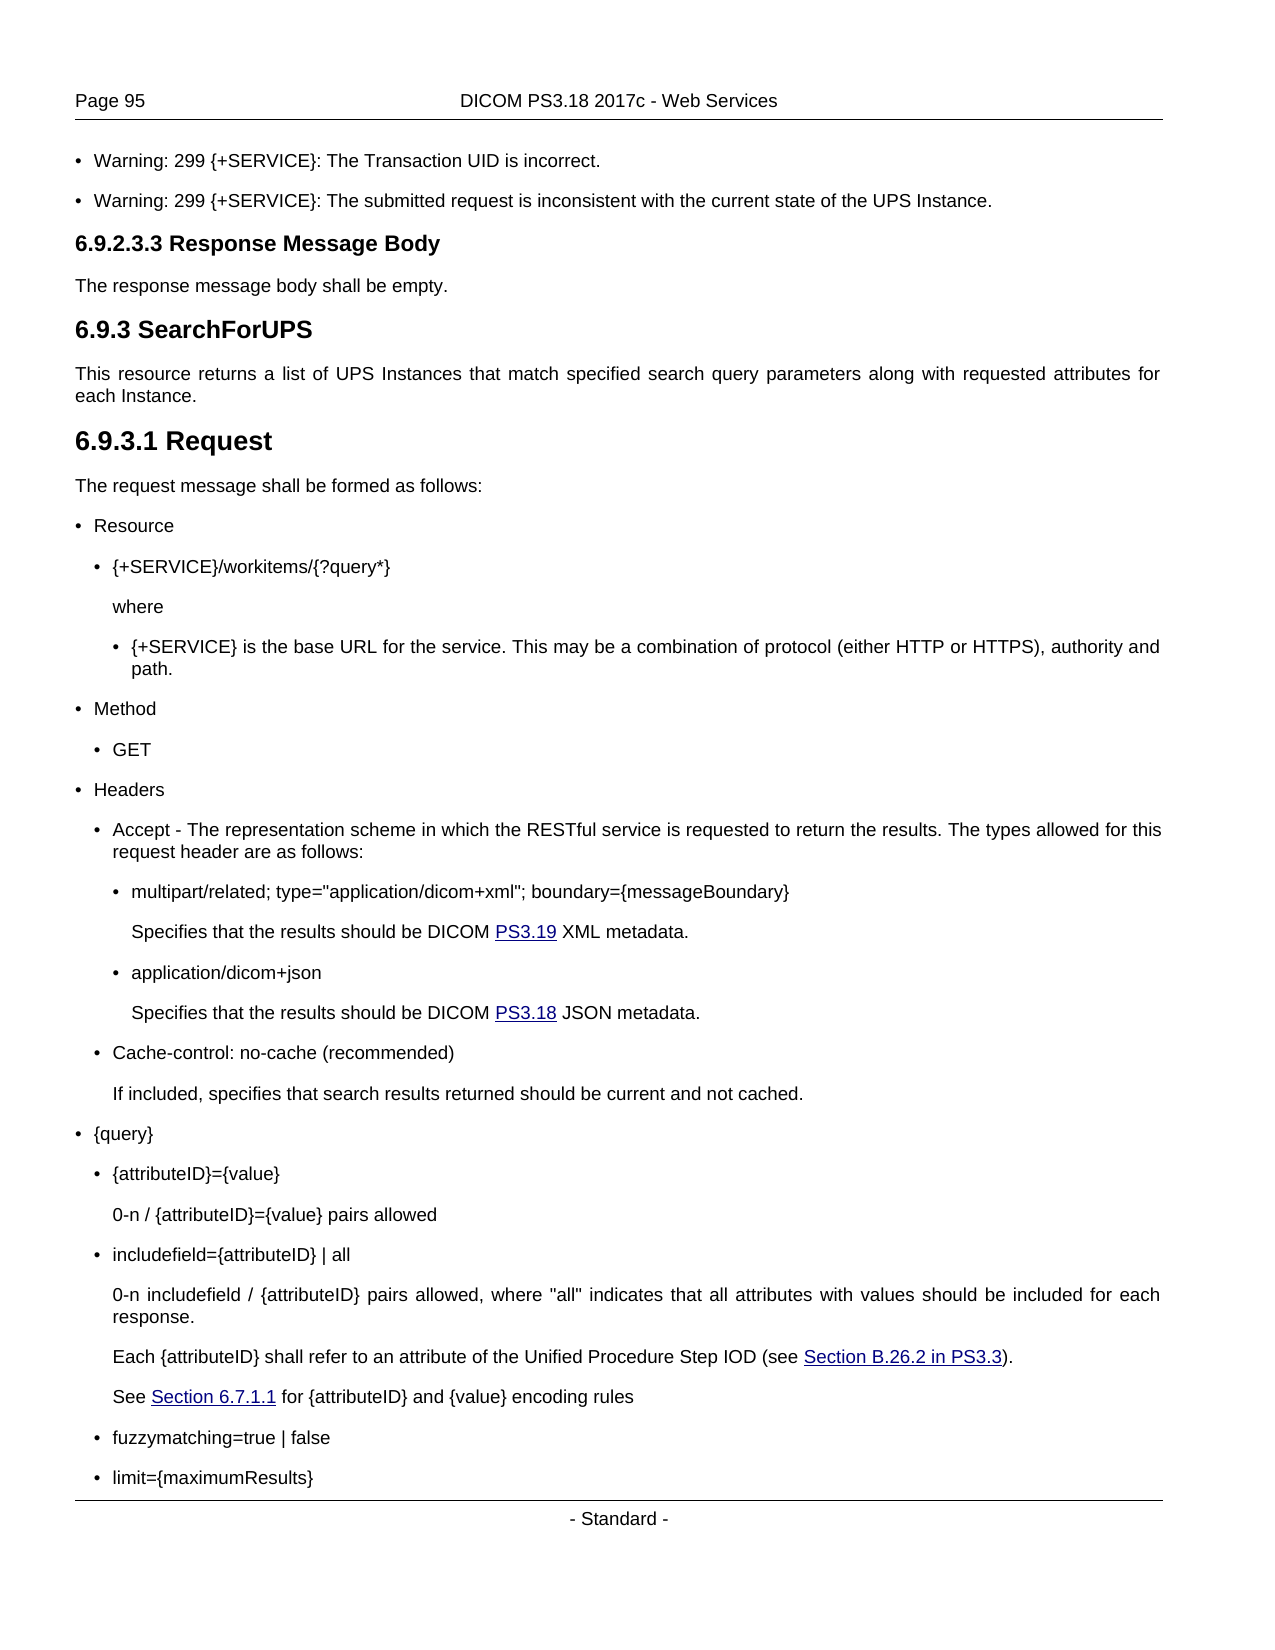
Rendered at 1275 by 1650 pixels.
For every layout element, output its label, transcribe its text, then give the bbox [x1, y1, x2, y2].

list Specifies that the results should be DICOM PS3.19 XML metadata. [112, 921, 1162, 943]
list Headers [75, 779, 1162, 800]
list limit={maximumResults} [94, 1467, 1162, 1488]
list {query} [75, 1123, 1162, 1144]
list fuzzymatching=true | false [94, 1426, 1162, 1448]
list 0-n / {attributeID}={value} pairs allowed [94, 1203, 1162, 1225]
list Warning: 299 {+SERVICE}: The submitted request is inconsistent with the current state of the UPS Instance. [75, 190, 1162, 212]
list includefield={attributeID} | all [94, 1244, 1162, 1265]
list application/dicom+json [112, 961, 1162, 983]
text The response message body shall be empty. [75, 275, 1162, 297]
list If included, specifies that search results returned should be current and not cached. [94, 1082, 1162, 1104]
list 0-n includefield / {attributeID} pairs allowed, where "all" indicates that all attributes with values should be included for each response. [94, 1284, 1162, 1327]
list Specifies that the results should be DICOM PS3.18 JSON metadata. [112, 1002, 1162, 1023]
text 6.9.3 SearchForUPS [75, 316, 1162, 344]
list Accept - The representation scheme in which the RESTful service is requested to return the results. The types allowed for this request header are as follows: [94, 819, 1162, 862]
list Cache-control: no-cache (recommended) [94, 1042, 1162, 1064]
list GET [94, 738, 1162, 760]
text This resource returns a list of UPS Instances that match specified search query parameters along with requested attributes for each Instance. [75, 363, 1162, 406]
list Method [75, 698, 1162, 719]
text 6.9.2.3.3 Response Message Body [75, 231, 1162, 256]
list multipart/related; type="application/dicom+xml"; boundary={messageBoundary} [112, 881, 1162, 902]
list See Section 6.7.1.1 for {attributeID} and {value} encoding rules [94, 1386, 1162, 1408]
list {+SERVICE} is the base URL for the service. This may be a combination of protocol (either HTTP or HTTPS), authority and path. [112, 636, 1162, 679]
list Warning: 299 {+SERVICE}: The Transaction UID is incorrect. [75, 150, 1162, 172]
list Each {attributeID} shall refer to an attribute of the Unified Procedure Step IOD (see Section B.26.2 in PS3.3). [94, 1346, 1162, 1367]
list where [94, 596, 1162, 617]
list {+SERVICE}/workitems/{?query*} [94, 556, 1162, 577]
list {attributeID}={value} [94, 1163, 1162, 1184]
text The request message shall be formed as follows: [75, 475, 1162, 496]
list Resource [75, 515, 1162, 537]
text 6.9.3.1 Request [75, 425, 1162, 456]
